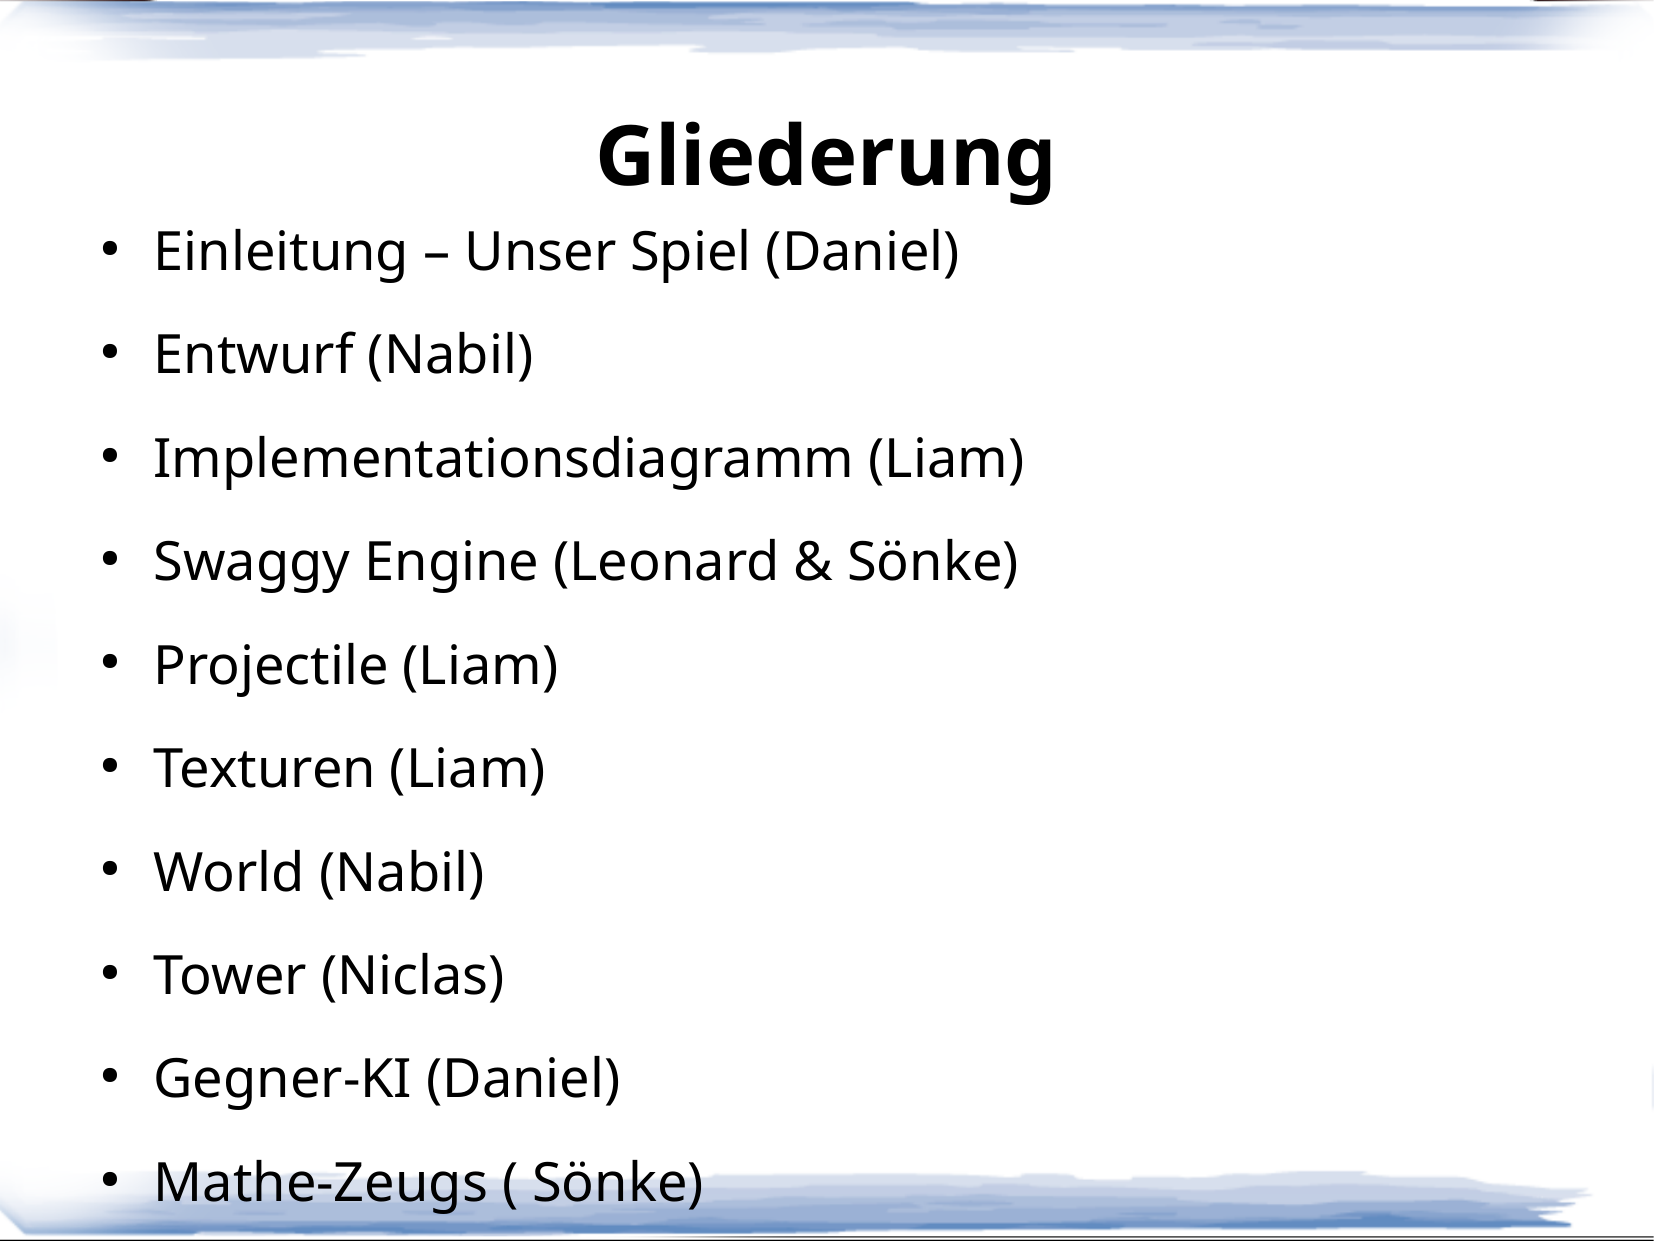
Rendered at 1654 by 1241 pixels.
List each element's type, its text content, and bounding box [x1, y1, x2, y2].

picture [0, 0, 1654, 1241]
list Einleitung – Unser Spiel (Daniel) Entwurf (Nabil) Implementationsdiagramm (Liam) Swaggy Engine (Leonard & Sönke) Projectile (Liam) Texturen (Liam) World (Nabil) Tower (Niclas) Gegner-KI (Daniel) Mathe-Zeugs ( Sönke) Fazit [82, 212, 1548, 1197]
title Gliederung [82, 49, 1571, 257]
